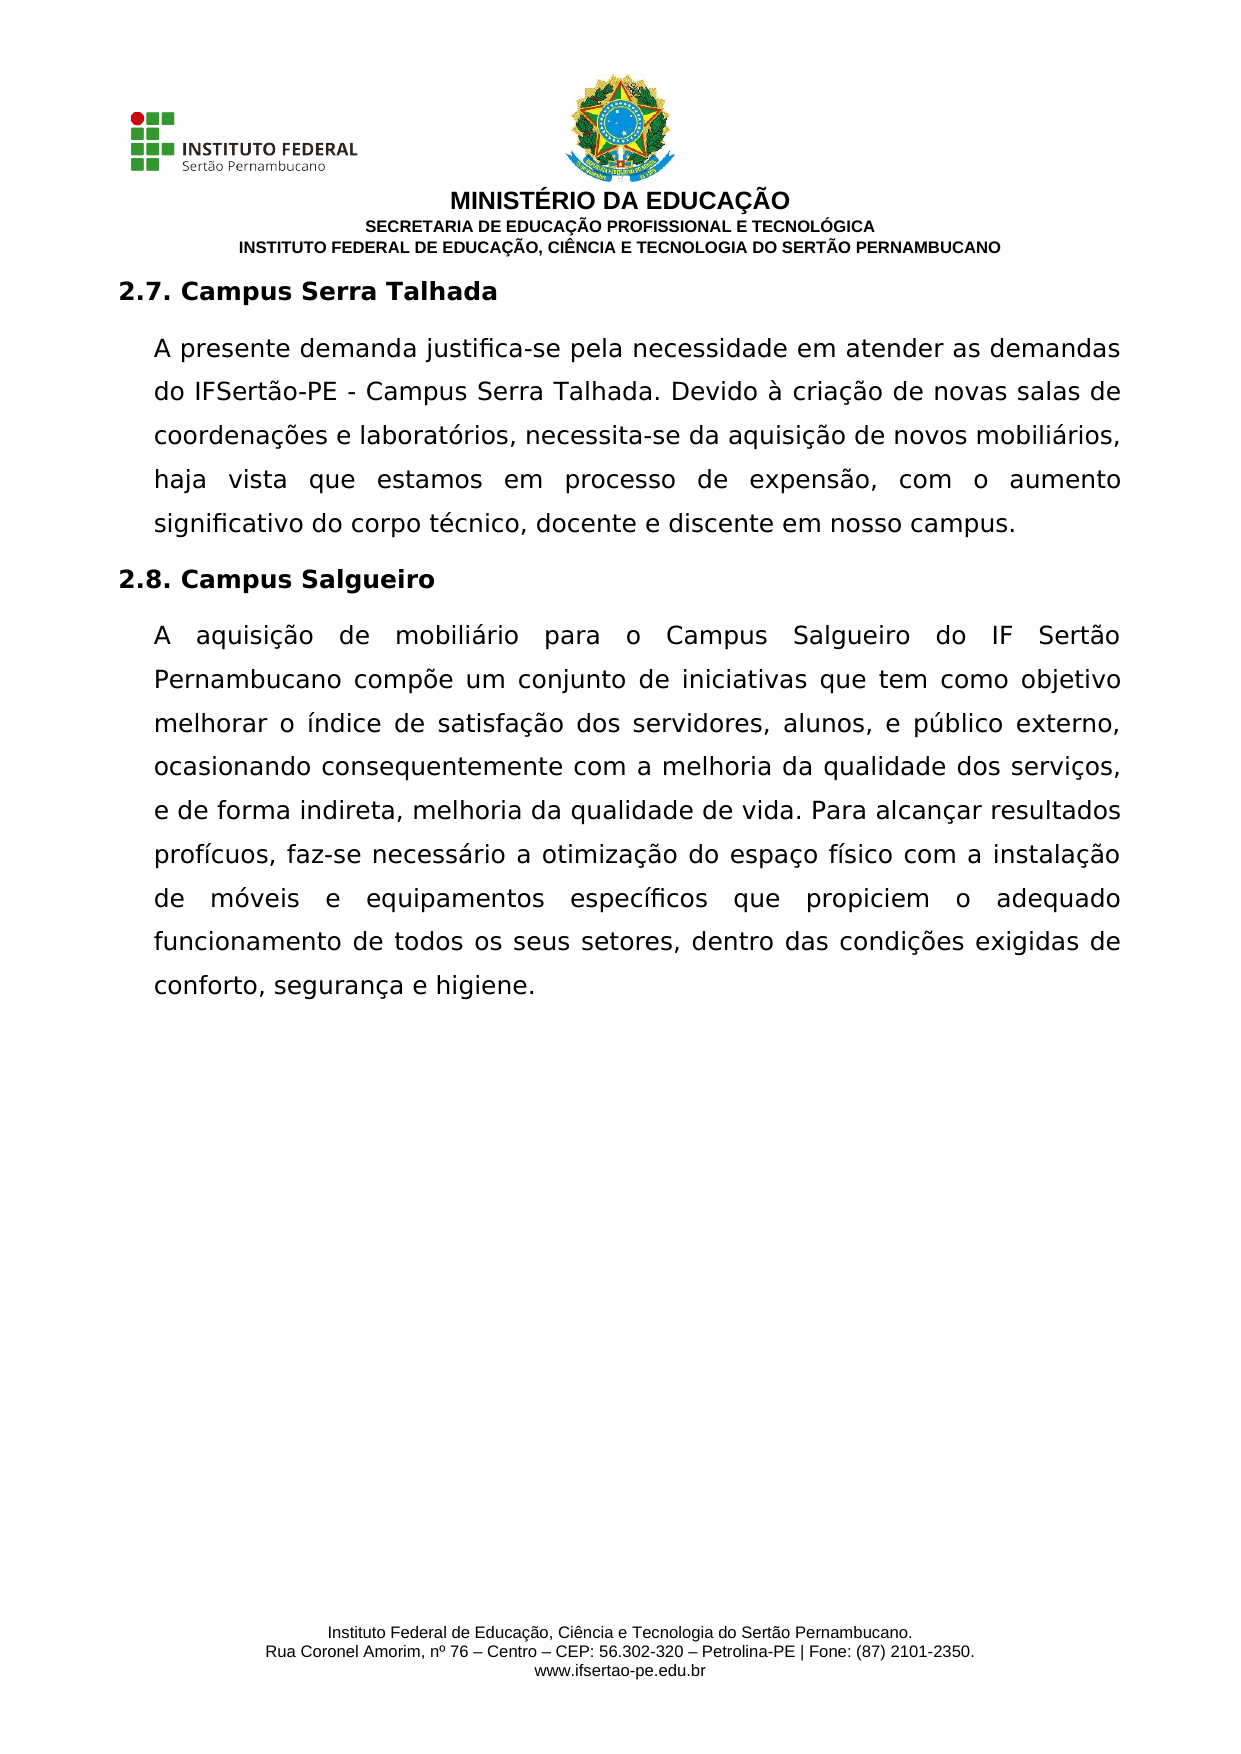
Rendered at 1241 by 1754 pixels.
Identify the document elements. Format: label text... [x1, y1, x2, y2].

text 2.8. Campus Salgueiro [118, 565, 1122, 594]
text A aquisição de mobiliário para o Campus Salgueiro do IF Sertão Pernambucano compõe um conjunto de iniciativas que tem como objetivo melhorar o índice de satisfação dos servidores, alunos, e público externo, ocasionando consequentemente com a melhoria da qualidade dos serviços, e de forma indireta, melhoria da qualidade de vida. Para alcançar resultados profícuos, faz-se necessário a otimização do espaço físico com a instalação de móveis e equipamentos específicos que propiciem o adequado funcionamento de todos os seus setores, dentro das condições exigidas de conforto, segurança e higiene. [153, 621, 1122, 1001]
picture [130, 112, 358, 171]
text A presente demanda justifica-se pela necessidade em atender as demandas do IFSertão-PE - Campus Serra Talhada. Devido à criação de novas salas de coordenações e laboratórios, necessita-se da aquisição de novos mobiliários, haja vista que estamos em processo de expensão, com o aumento significativo do corpo técnico, docente e discente em nosso campus. [153, 334, 1122, 538]
picture [565, 74, 675, 182]
text 2.7. Campus Serra Talhada [118, 278, 1122, 307]
